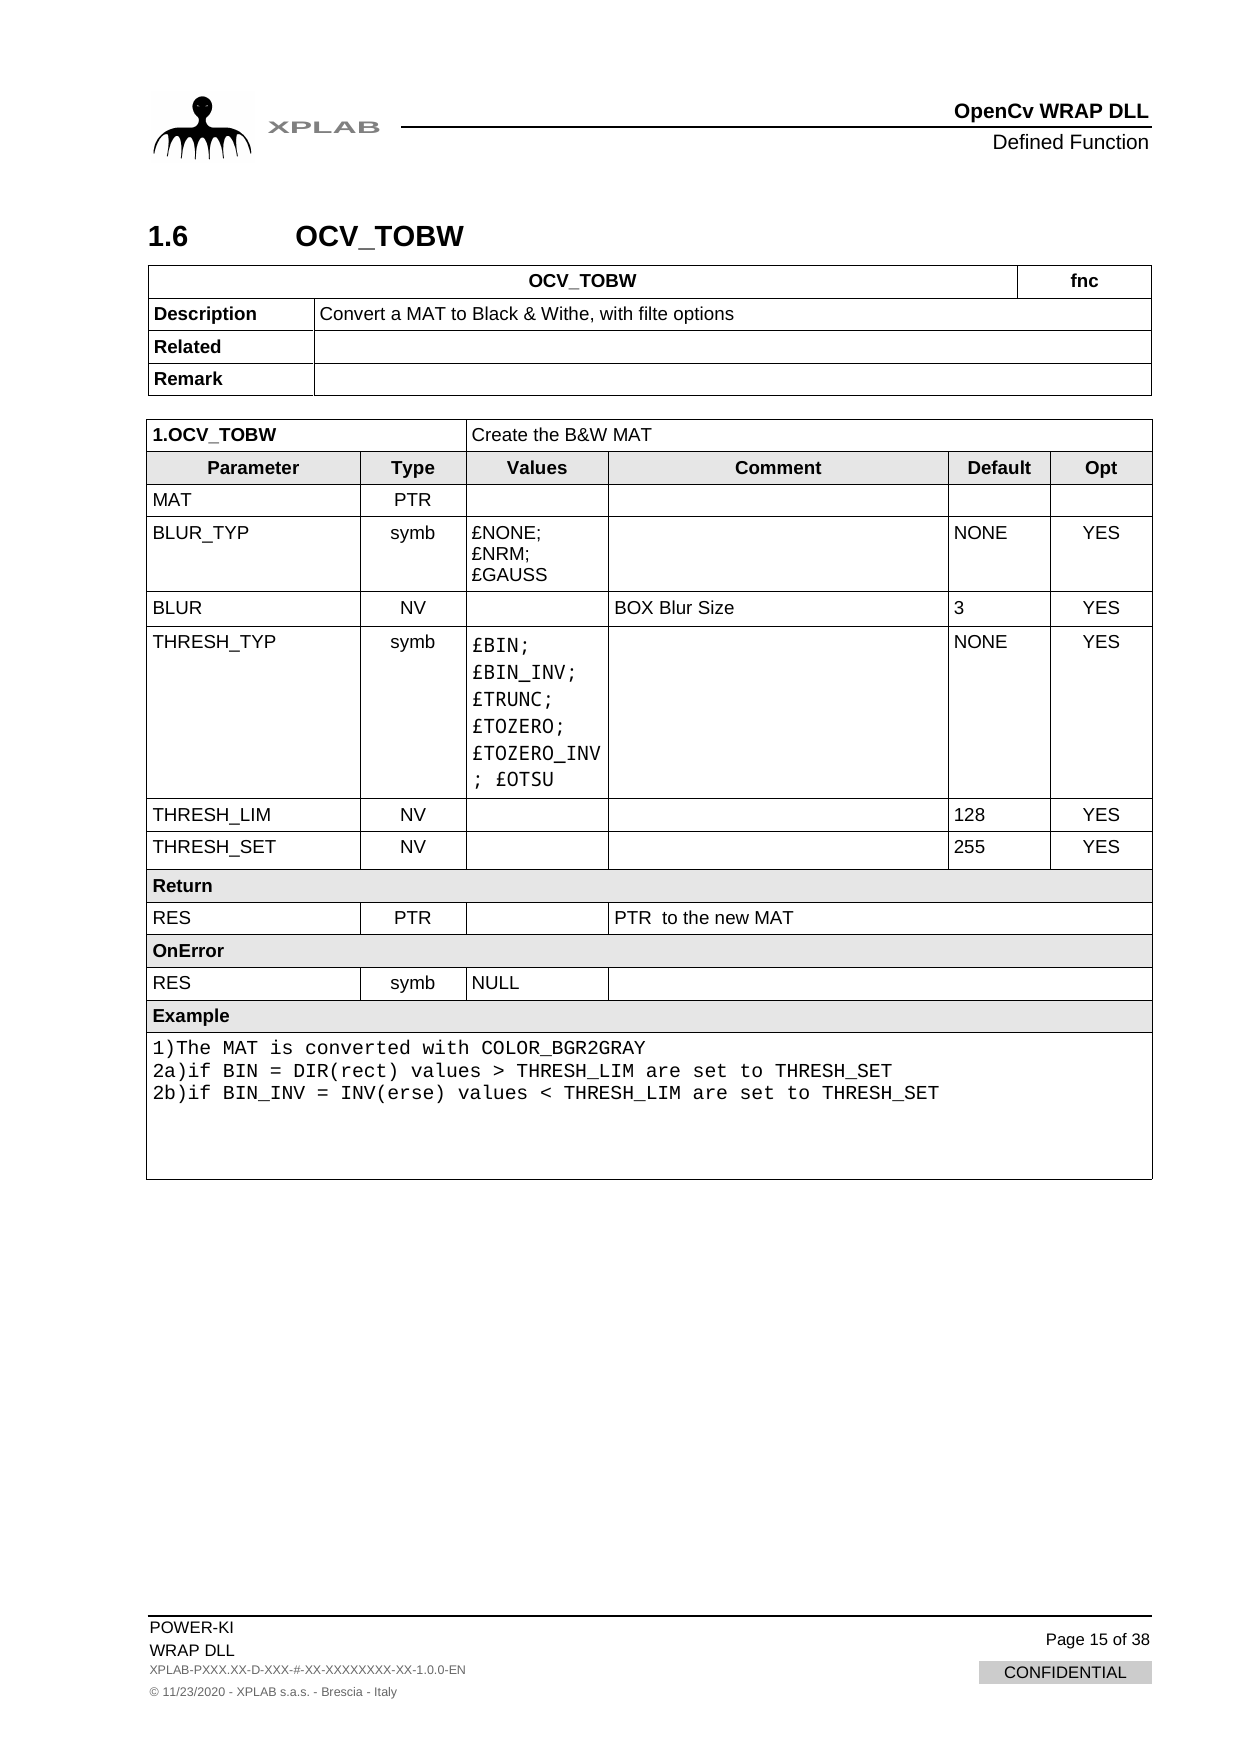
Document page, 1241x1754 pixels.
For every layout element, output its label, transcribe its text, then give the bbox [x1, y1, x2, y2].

table_header 1.OCV_TOBW [147, 420, 466, 451]
table_cell PTR [361, 903, 466, 934]
table_cell Default [949, 452, 1050, 484]
table_cell [467, 592, 608, 626]
table_cell YES [1051, 517, 1152, 591]
table_cell [949, 485, 1050, 516]
table_cell YES [1051, 832, 1152, 869]
table_cell [1051, 485, 1152, 516]
table_cell PTR [361, 485, 466, 516]
table_cell YES [1051, 627, 1152, 798]
table_cell PTR to the new MAT [609, 903, 1152, 934]
table_cell [609, 832, 948, 869]
table_cell 128 [949, 799, 1050, 831]
table_cell £BIN; £BIN_INV; £TRUNC; £TOZERO; £TOZERO_INV; £OTSU [467, 627, 608, 798]
table_cell Parameter [147, 452, 360, 484]
picture [150, 91, 255, 163]
subtitle OCV_TOBW [148, 220, 1152, 252]
table_cell [609, 627, 948, 798]
table_cell symb [361, 627, 466, 798]
table_cell NV [361, 832, 466, 869]
table_cell [315, 364, 1151, 395]
table_cell Remark [149, 364, 313, 395]
table_header fnc [1018, 266, 1151, 298]
table_cell Convert a MAT to Black & Withe, with filte options [315, 299, 1151, 330]
table_cell BOX Blur Size [609, 592, 948, 626]
table_cell Type [361, 452, 466, 484]
table_cell symb [361, 968, 466, 1000]
table_cell £NONE; £NRM;£GAUSS [467, 517, 608, 591]
table_cell Related [149, 331, 313, 363]
table_cell MAT [147, 485, 360, 516]
table_cell NV [361, 799, 466, 831]
table_cell NV [361, 592, 466, 626]
table_cell YES [1051, 799, 1152, 831]
table_header Create the B&W MAT [467, 420, 1152, 451]
table_cell [467, 832, 608, 869]
table_cell THRESH_SET [147, 832, 360, 869]
table_cell 1)The MAT is converted with COLOR_BGR2GRAY 2a)if BIN = DIR(rect) values > THRESH_LIM are set to THRESH_SET 2b)if BIN_INV = INV(erse) values < THRESH_LIM are set to THRESH_SET [147, 1033, 1152, 1179]
table_cell RES [147, 968, 360, 1000]
table_cell 255 [949, 832, 1050, 869]
table_cell NONE [949, 517, 1050, 591]
table_cell Return [147, 870, 1152, 902]
table_cell NULL [467, 968, 608, 1000]
table_cell Description [149, 299, 313, 330]
table_cell [609, 968, 1152, 1000]
table_cell [609, 517, 948, 591]
table_cell THRESH_TYP [147, 627, 360, 798]
table_header OCV_TOBW [149, 266, 1017, 298]
table_cell Example [147, 1001, 1152, 1032]
table_cell Opt [1051, 452, 1152, 484]
table_cell [467, 799, 608, 831]
table_cell THRESH_LIM [147, 799, 360, 831]
table_cell [467, 903, 608, 934]
table_cell 3 [949, 592, 1050, 626]
table_cell NONE [949, 627, 1050, 798]
table_cell Values [467, 452, 608, 484]
table_cell [609, 799, 948, 831]
table_cell [609, 485, 948, 516]
table_cell [315, 331, 1151, 363]
table_cell BLUR [147, 592, 360, 626]
table_cell symb [361, 517, 466, 591]
table_cell RES [147, 903, 360, 934]
table_cell BLUR_TYP [147, 517, 360, 591]
table_cell [467, 485, 608, 516]
table_cell Comment [609, 452, 948, 484]
table_cell YES [1051, 592, 1152, 626]
table_cell OnError [147, 935, 1152, 967]
